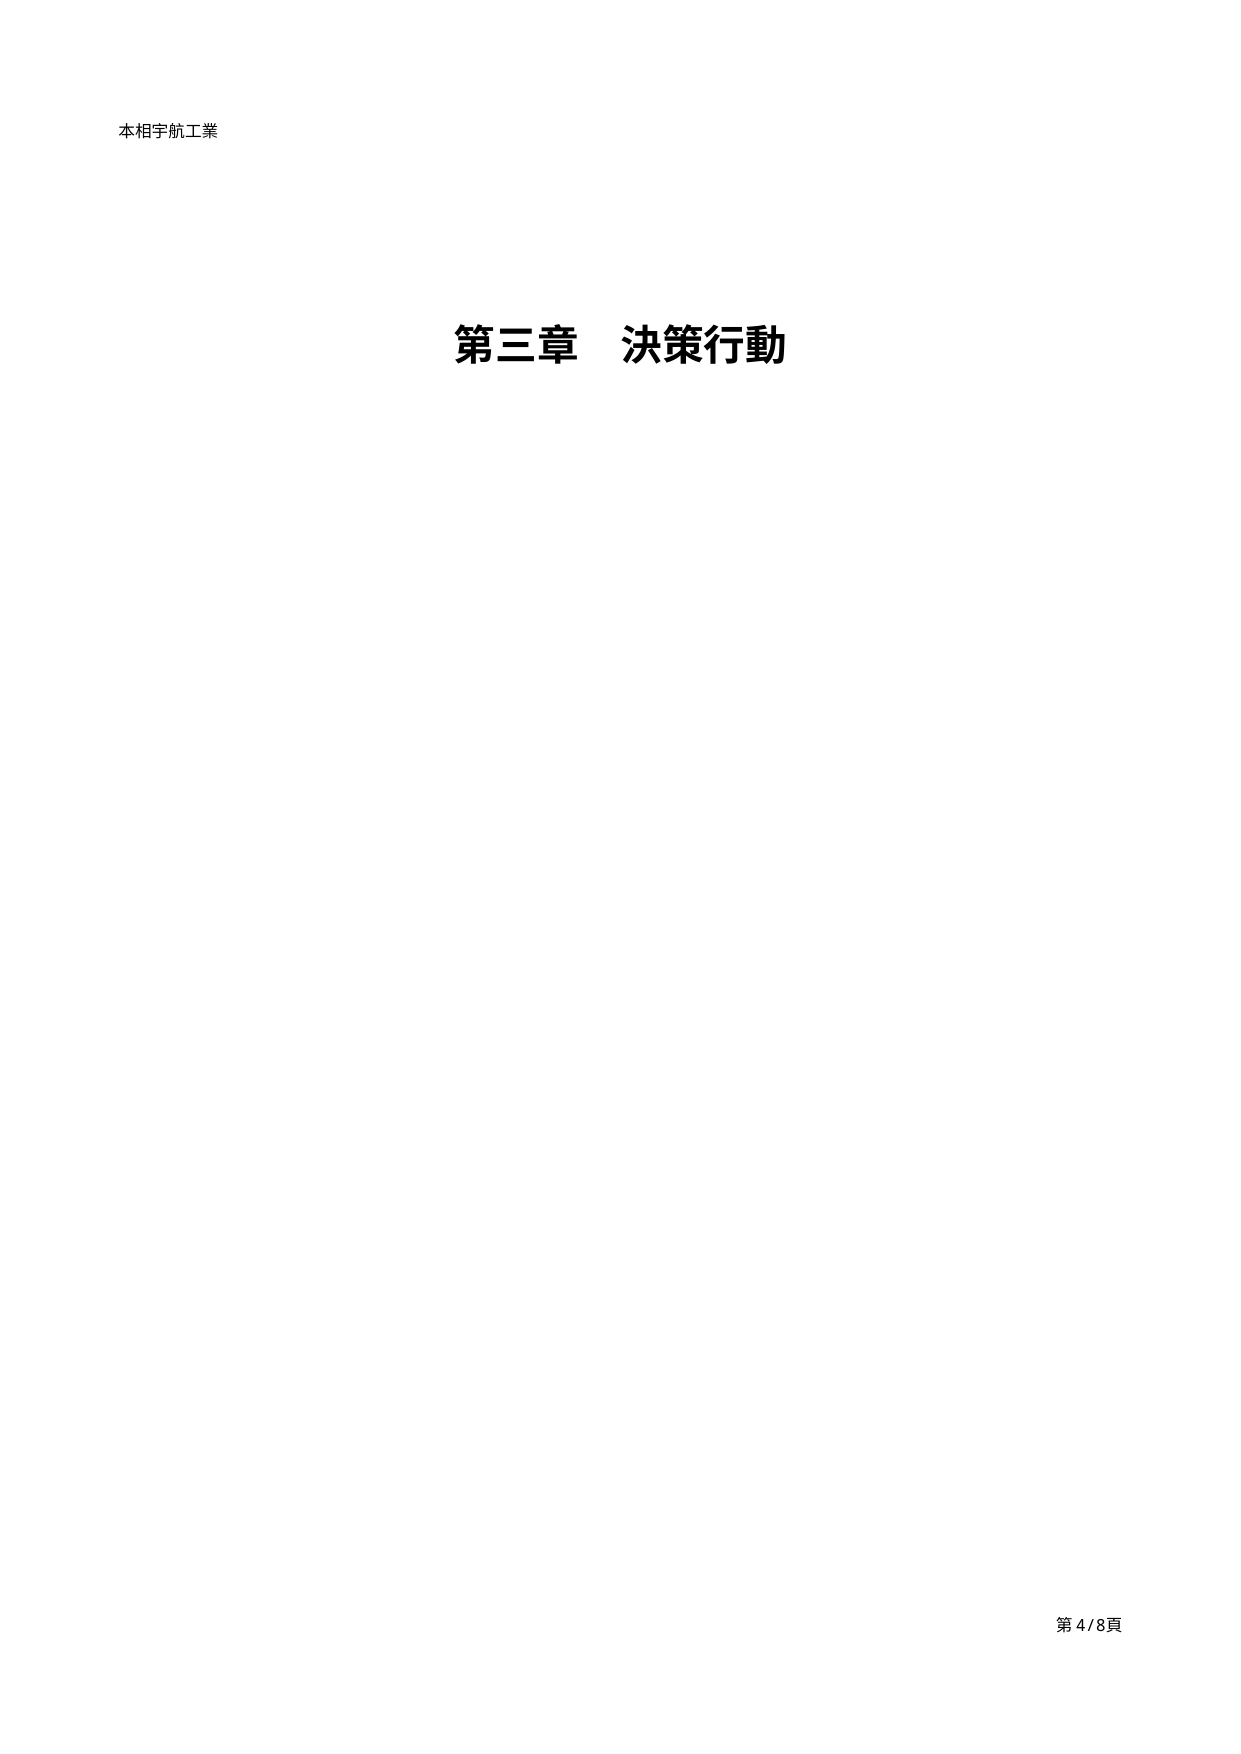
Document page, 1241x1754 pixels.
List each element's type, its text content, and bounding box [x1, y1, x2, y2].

subtitle 第三章 決策行動 [118, 312, 1122, 372]
